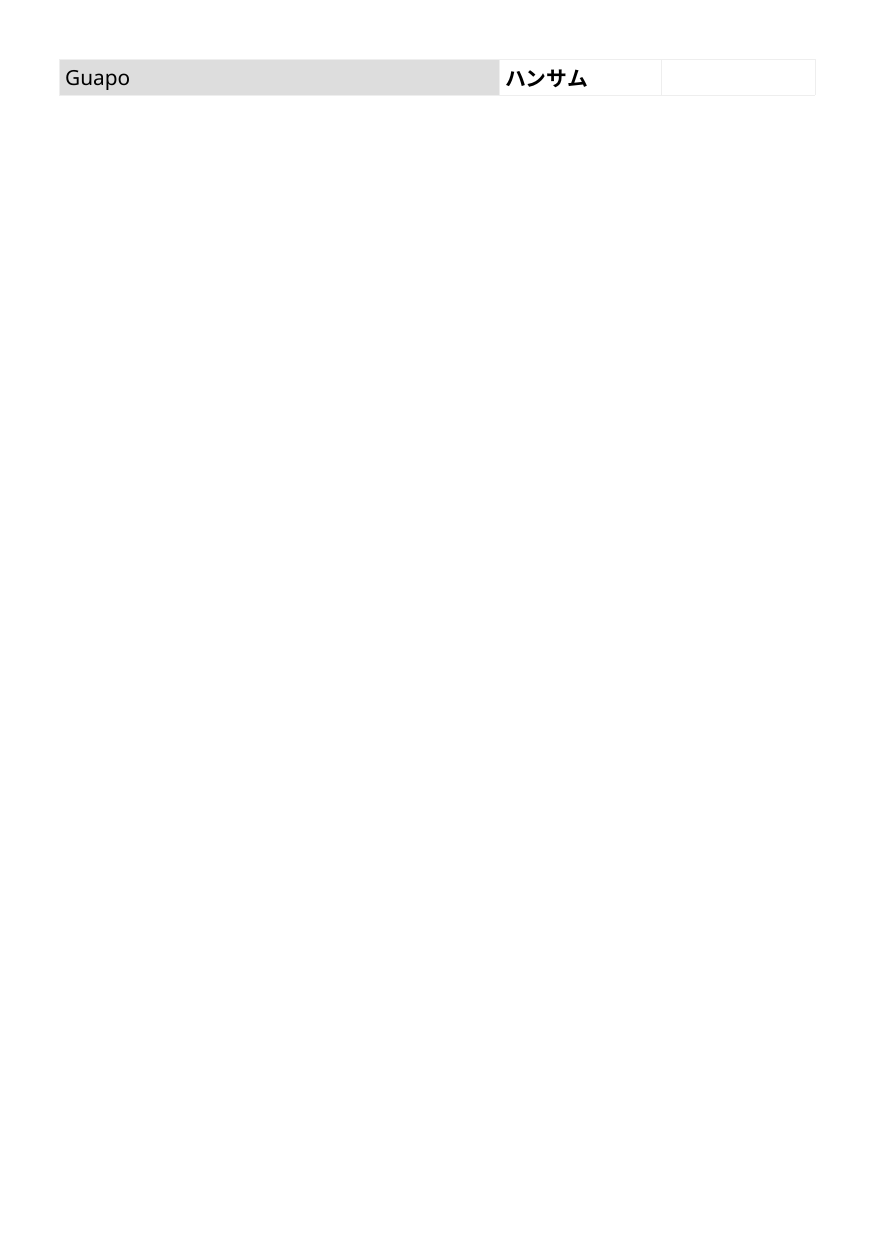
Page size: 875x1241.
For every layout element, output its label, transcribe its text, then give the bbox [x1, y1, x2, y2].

table_cell [662, 60, 815, 95]
table_cell ハンサム [500, 60, 661, 95]
table_cell Guapo [60, 60, 499, 95]
